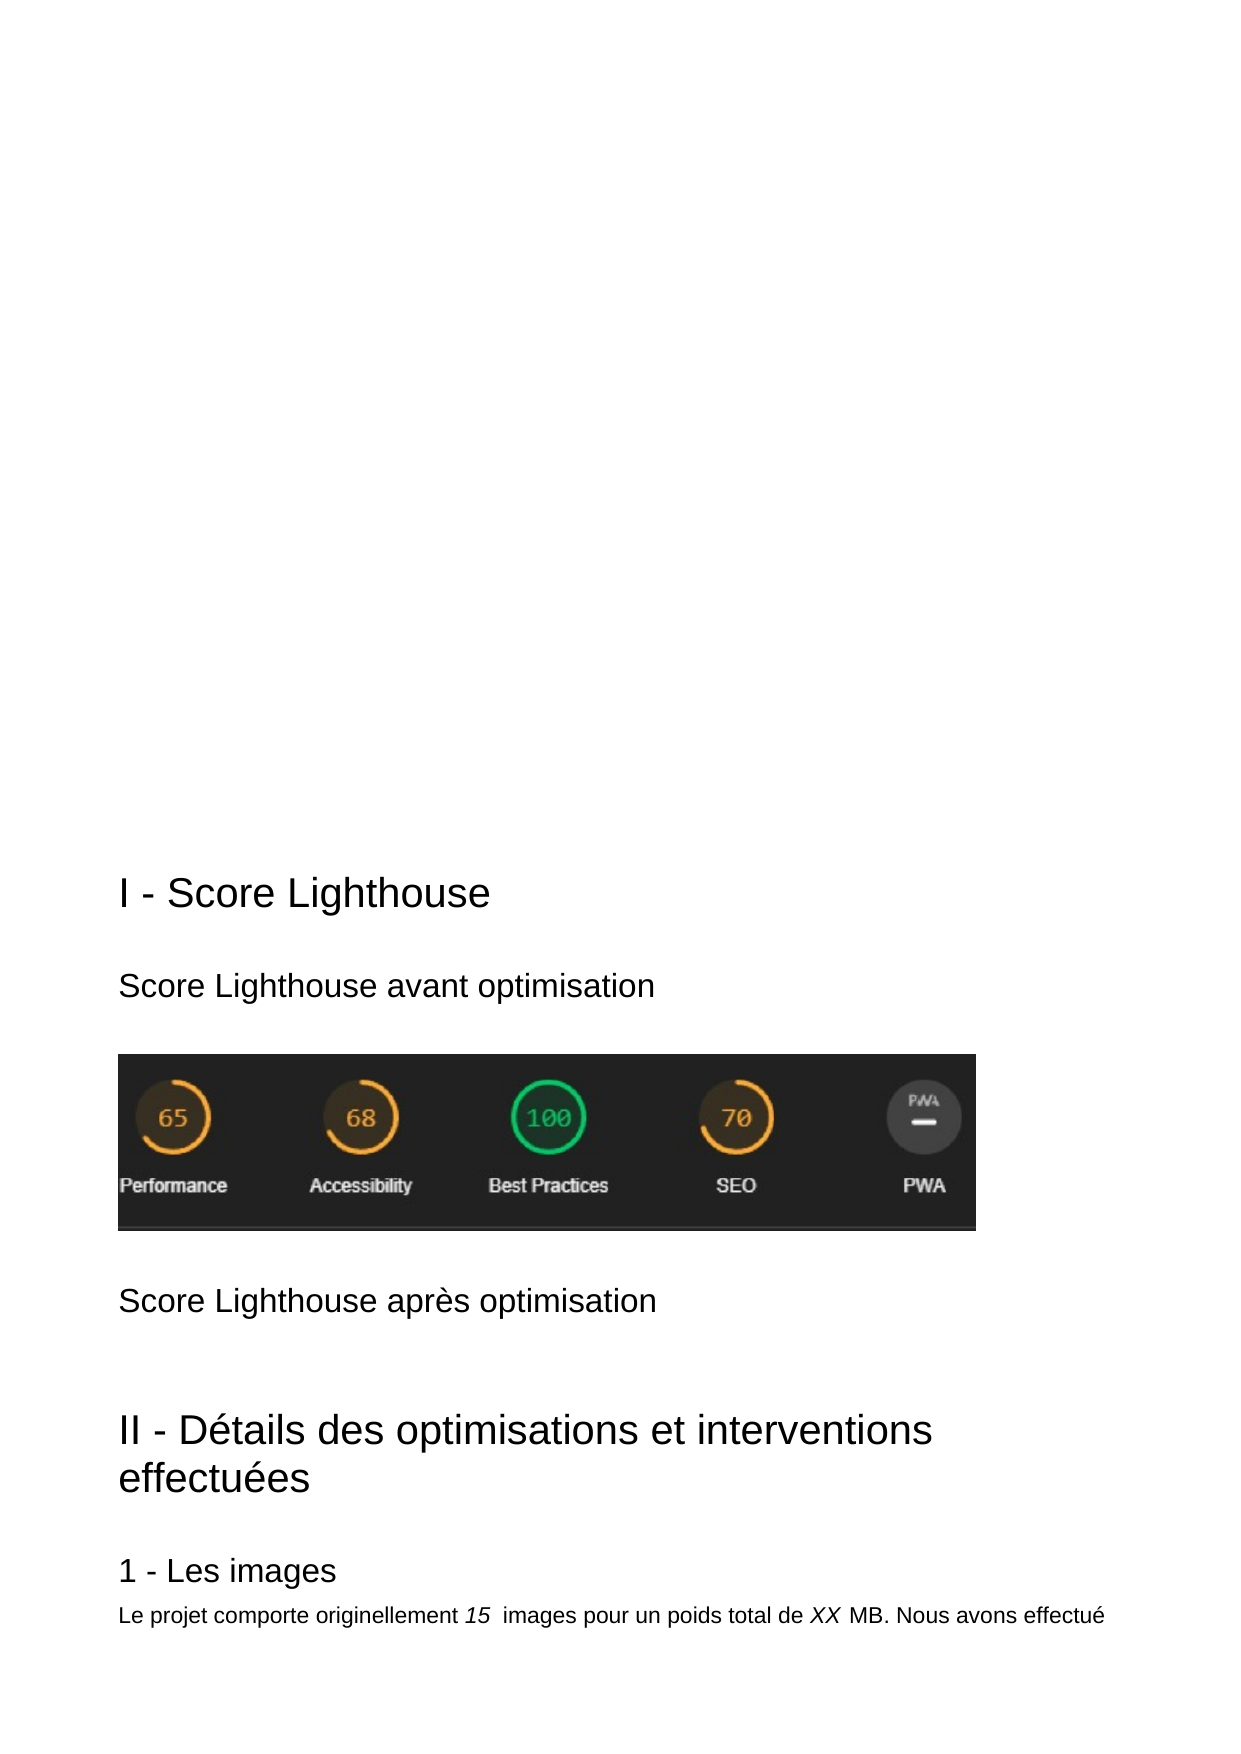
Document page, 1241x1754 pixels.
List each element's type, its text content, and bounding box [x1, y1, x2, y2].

text Score Lighthouse après optimisation [118, 1281, 1122, 1319]
text Score Lighthouse avant optimisation [118, 966, 1122, 1004]
text Le projet comporte originellement 15 images pour un poids total de XX MB. Nous avons effectué [118, 1602, 1122, 1629]
text 1 - Les images [118, 1551, 1122, 1590]
text I - Score Lighthouse [118, 868, 1122, 916]
text II - Détails des optimisations et interventions effectuées [118, 1406, 1122, 1501]
